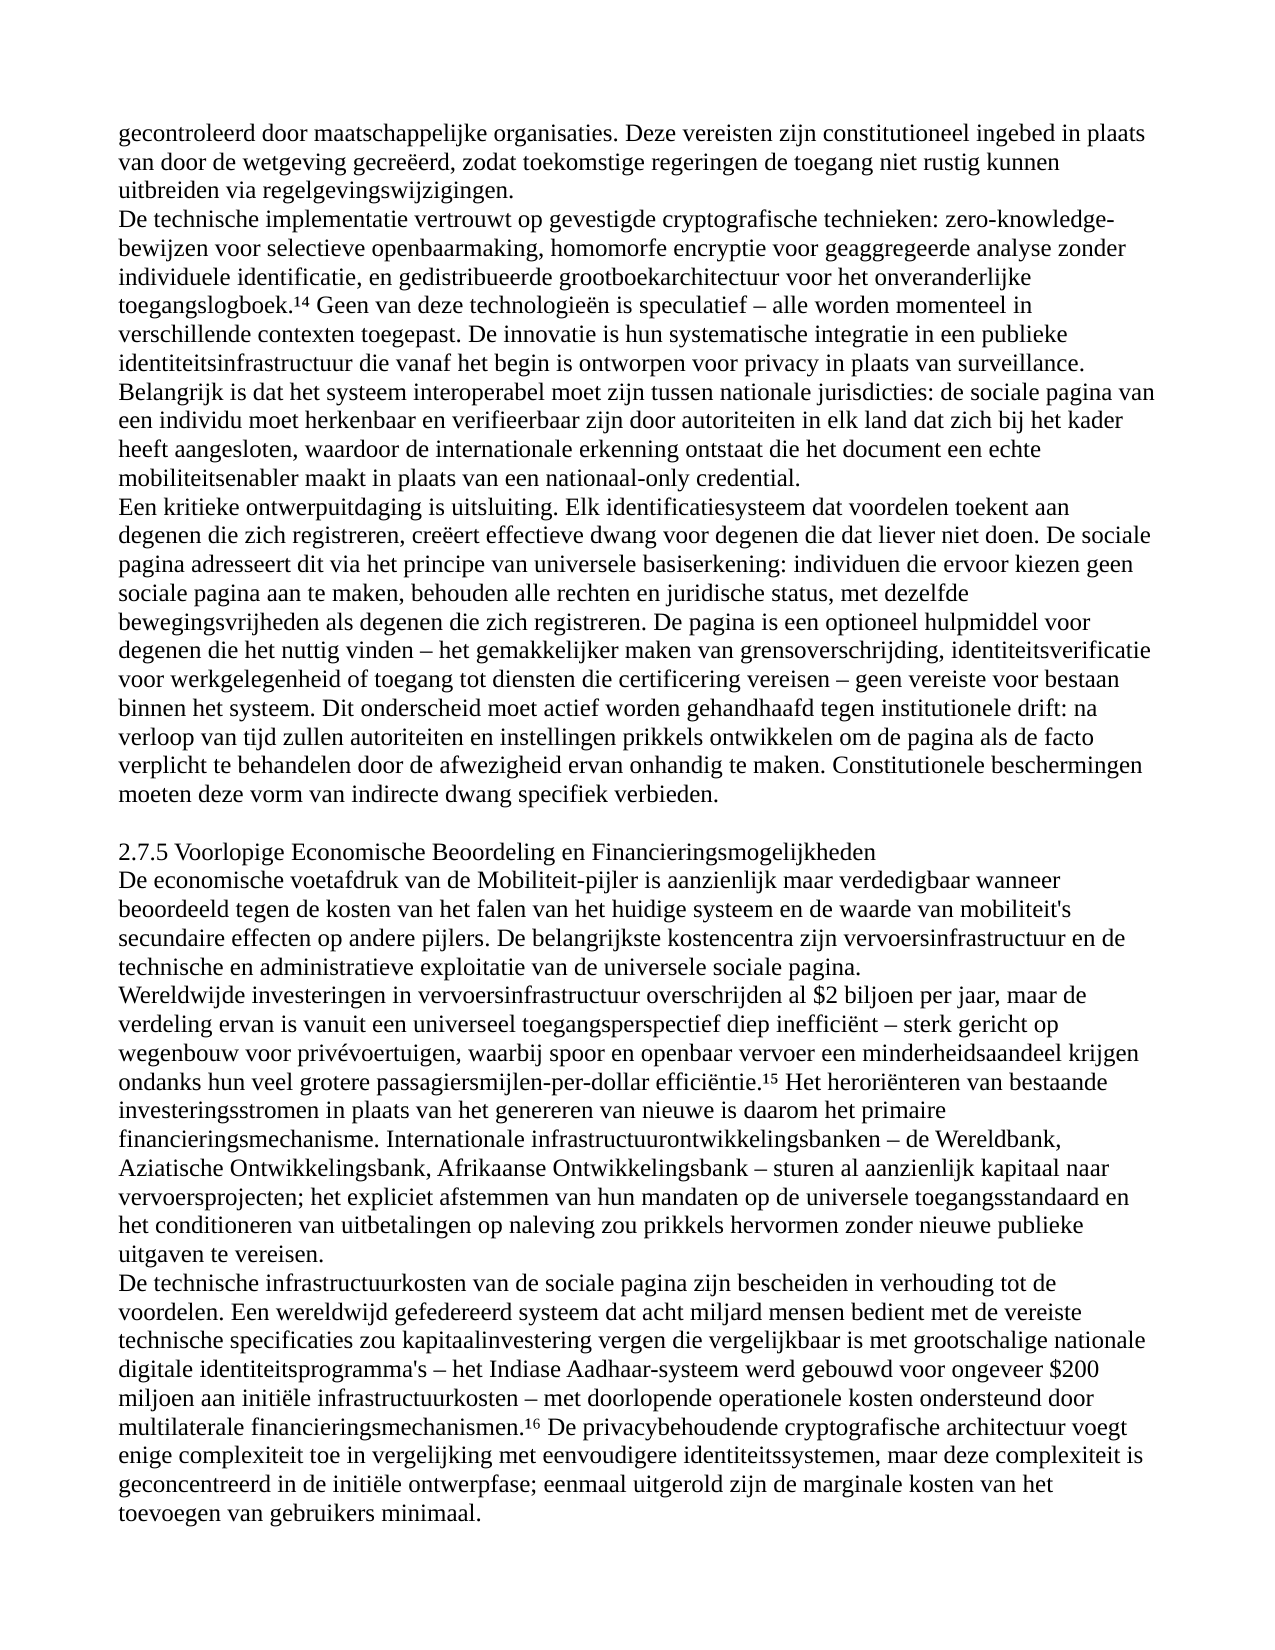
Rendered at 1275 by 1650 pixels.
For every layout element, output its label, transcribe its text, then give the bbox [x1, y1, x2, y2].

text De technische infrastructuurkosten van de sociale pagina zijn bescheiden in verhouding tot de voordelen. Een wereldwijd gefedereerd systeem dat acht miljard mensen bedient met de vereiste technische specificaties zou kapitaalinvestering vergen die vergelijkbaar is met grootschalige nationale digitale identiteitsprogramma's – het Indiase Aadhaar-systeem werd gebouwd voor ongeveer $200 miljoen aan initiële infrastructuurkosten – met doorlopende operationele kosten ondersteund door multilaterale financieringsmechanismen.¹⁶ De privacybehoudende cryptografische architectuur voegt enige complexiteit toe in vergelijking met eenvoudigere identiteitssystemen, maar deze complexiteit is geconcentreerd in de initiële ontwerpfase; eenmaal uitgerold zijn de marginale kosten van het toevoegen van gebruikers minimaal. [118, 1268, 1157, 1527]
text 2.7.5 Voorlopige Economische Beoordeling en Financieringsmogelijkheden [118, 837, 1157, 866]
text Een kritieke ontwerpuitdaging is uitsluiting. Elk identificatiesysteem dat voordelen toekent aan degenen die zich registreren, creëert effectieve dwang voor degenen die dat liever niet doen. De sociale pagina adresseert dit via het principe van universele basiserkening: individuen die ervoor kiezen geen sociale pagina aan te maken, behouden alle rechten en juridische status, met dezelfde bewegingsvrijheden als degenen die zich registreren. De pagina is een optioneel hulpmiddel voor degenen die het nuttig vinden – het gemakkelijker maken van grensoverschrijding, identiteitsverificatie voor werkgelegenheid of toegang tot diensten die certificering vereisen – geen vereiste voor bestaan binnen het systeem. Dit onderscheid moet actief worden gehandhaafd tegen institutionele drift: na verloop van tijd zullen autoriteiten en instellingen prikkels ontwikkelen om de pagina als de facto verplicht te behandelen door de afwezigheid ervan onhandig te maken. Constitutionele beschermingen moeten deze vorm van indirecte dwang specifiek verbieden. [118, 492, 1157, 808]
text Wereldwijde investeringen in vervoersinfrastructuur overschrijden al $2 biljoen per jaar, maar de verdeling ervan is vanuit een universeel toegangsperspectief diep inefficiënt – sterk gericht op wegenbouw voor privévoertuigen, waarbij spoor en openbaar vervoer een minderheidsaandeel krijgen ondanks hun veel grotere passagiersmijlen-per-dollar efficiëntie.¹⁵ Het heroriënteren van bestaande investeringsstromen in plaats van het genereren van nieuwe is daarom het primaire financieringsmechanisme. Internationale infrastructuurontwikkelingsbanken – de Wereldbank, Aziatische Ontwikkelingsbank, Afrikaanse Ontwikkelingsbank – sturen al aanzienlijk kapitaal naar vervoersprojecten; het expliciet afstemmen van hun mandaten op de universele toegangsstandaard en het conditioneren van uitbetalingen op naleving zou prikkels hervormen zonder nieuwe publieke uitgaven te vereisen. [118, 981, 1157, 1268]
text gecontroleerd door maatschappelijke organisaties. Deze vereisten zijn constitutioneel ingebed in plaats van door de wetgeving gecreëerd, zodat toekomstige regeringen de toegang niet rustig kunnen uitbreiden via regelgevingswijzigingen. [118, 118, 1157, 204]
text De technische implementatie vertrouwt op gevestigde cryptografische technieken: zero-knowledge-bewijzen voor selectieve openbaarmaking, homomorfe encryptie voor geaggregeerde analyse zonder individuele identificatie, en gedistribueerde grootboekarchitectuur voor het onveranderlijke toegangslogboek.¹⁴ Geen van deze technologieën is speculatief – alle worden momenteel in verschillende contexten toegepast. De innovatie is hun systematische integratie in een publieke identiteitsinfrastructuur die vanaf het begin is ontworpen voor privacy in plaats van surveillance. Belangrijk is dat het systeem interoperabel moet zijn tussen nationale jurisdicties: de sociale pagina van een individu moet herkenbaar en verifieerbaar zijn door autoriteiten in elk land dat zich bij het kader heeft aangesloten, waardoor de internationale erkenning ontstaat die het document een echte mobiliteitsenabler maakt in plaats van een nationaal-only credential. [118, 204, 1157, 492]
text De economische voetafdruk van de Mobiliteit-pijler is aanzienlijk maar verdedigbaar wanneer beoordeeld tegen de kosten van het falen van het huidige systeem en de waarde van mobiliteit's secundaire effecten op andere pijlers. De belangrijkste kostencentra zijn vervoersinfrastructuur en de technische en administratieve exploitatie van de universele sociale pagina. [118, 866, 1157, 981]
